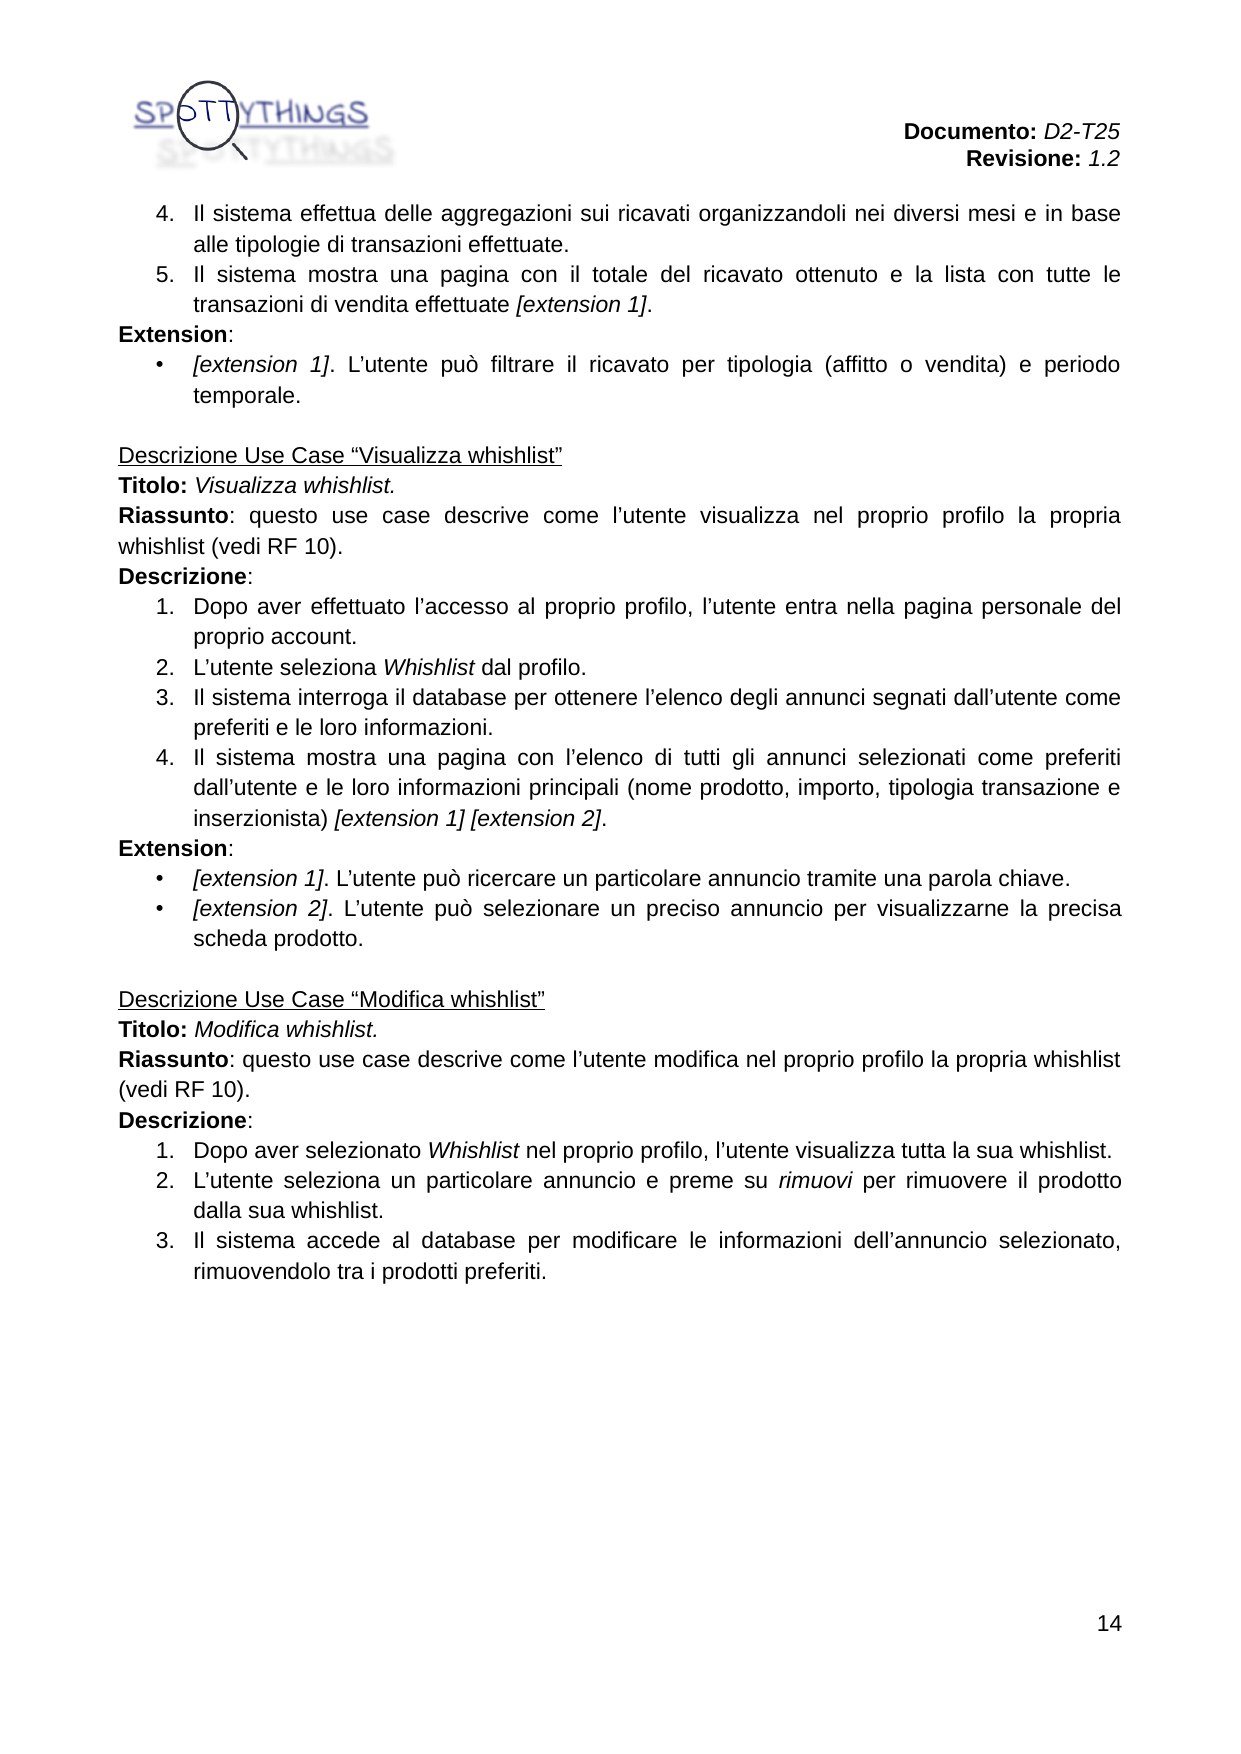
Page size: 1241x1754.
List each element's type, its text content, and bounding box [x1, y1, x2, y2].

text Descrizione Use Case “Visualizza whishlist” [118, 442, 1122, 468]
list L’utente seleziona un particolare annuncio e preme su rimuovi per rimuovere il prodotto dalla sua whishlist. [156, 1167, 1122, 1223]
list [extension 1]. L’utente può filtrare il ricavato per tipologia (affitto o vendita) e periodo temporale. [156, 351, 1122, 408]
text Descrizione: [118, 1107, 1122, 1133]
list [extension 1]. L’utente può ricercare un particolare annuncio tramite una parola chiave. [156, 865, 1122, 891]
list L’utente seleziona Whishlist dal profilo. [156, 653, 1122, 680]
list Il sistema interroga il database per ottenere l’elenco degli annunci segnati dall’utente come preferiti e le loro informazioni. [156, 684, 1122, 740]
list Il sistema effettua delle aggregazioni sui ricavati organizzandoli nei diversi mesi e in base alle tipologie di transazioni effettuate. [156, 200, 1122, 257]
text Riassunto: questo use case descrive come l’utente visualizza nel proprio profilo la propria whishlist (vedi RF 10). [118, 502, 1122, 559]
list Dopo aver effettuato l’accesso al proprio profilo, l’utente entra nella pagina personale del proprio account. [156, 593, 1122, 649]
text Descrizione: [118, 563, 1122, 589]
list Il sistema accede al database per modificare le informazioni dell’annuncio selezionato, rimuovendolo tra i prodotti preferiti. [156, 1227, 1122, 1284]
text Titolo: Visualizza whishlist. [118, 472, 1122, 498]
list Il sistema mostra una pagina con l’elenco di tutti gli annunci selezionati come preferiti dall’utente e le loro informazioni principali (nome prodotto, importo, tipologia transazione e inserzionista) [extension 1] [extension 2]. [156, 744, 1122, 831]
text Titolo: Modifica whishlist. [118, 1016, 1122, 1042]
list Dopo aver selezionato Whishlist nel proprio profilo, l’utente visualizza tutta la sua whishlist. [156, 1137, 1122, 1163]
list [extension 2]. L’utente può selezionare un preciso annuncio per visualizzarne la precisa scheda prodotto. [156, 895, 1122, 952]
picture [123, 73, 399, 187]
text Extension: [118, 835, 1122, 861]
list Il sistema mostra una pagina con il totale del ricavato ottenuto e la lista con tutte le transazioni di vendita effettuate [extension 1]. [156, 261, 1122, 317]
text Riassunto: questo use case descrive come l’utente modifica nel proprio profilo la propria whishlist (vedi RF 10). [118, 1046, 1122, 1103]
text Extension: [118, 321, 1122, 347]
text Descrizione Use Case “Modifica whishlist” [118, 986, 1122, 1012]
